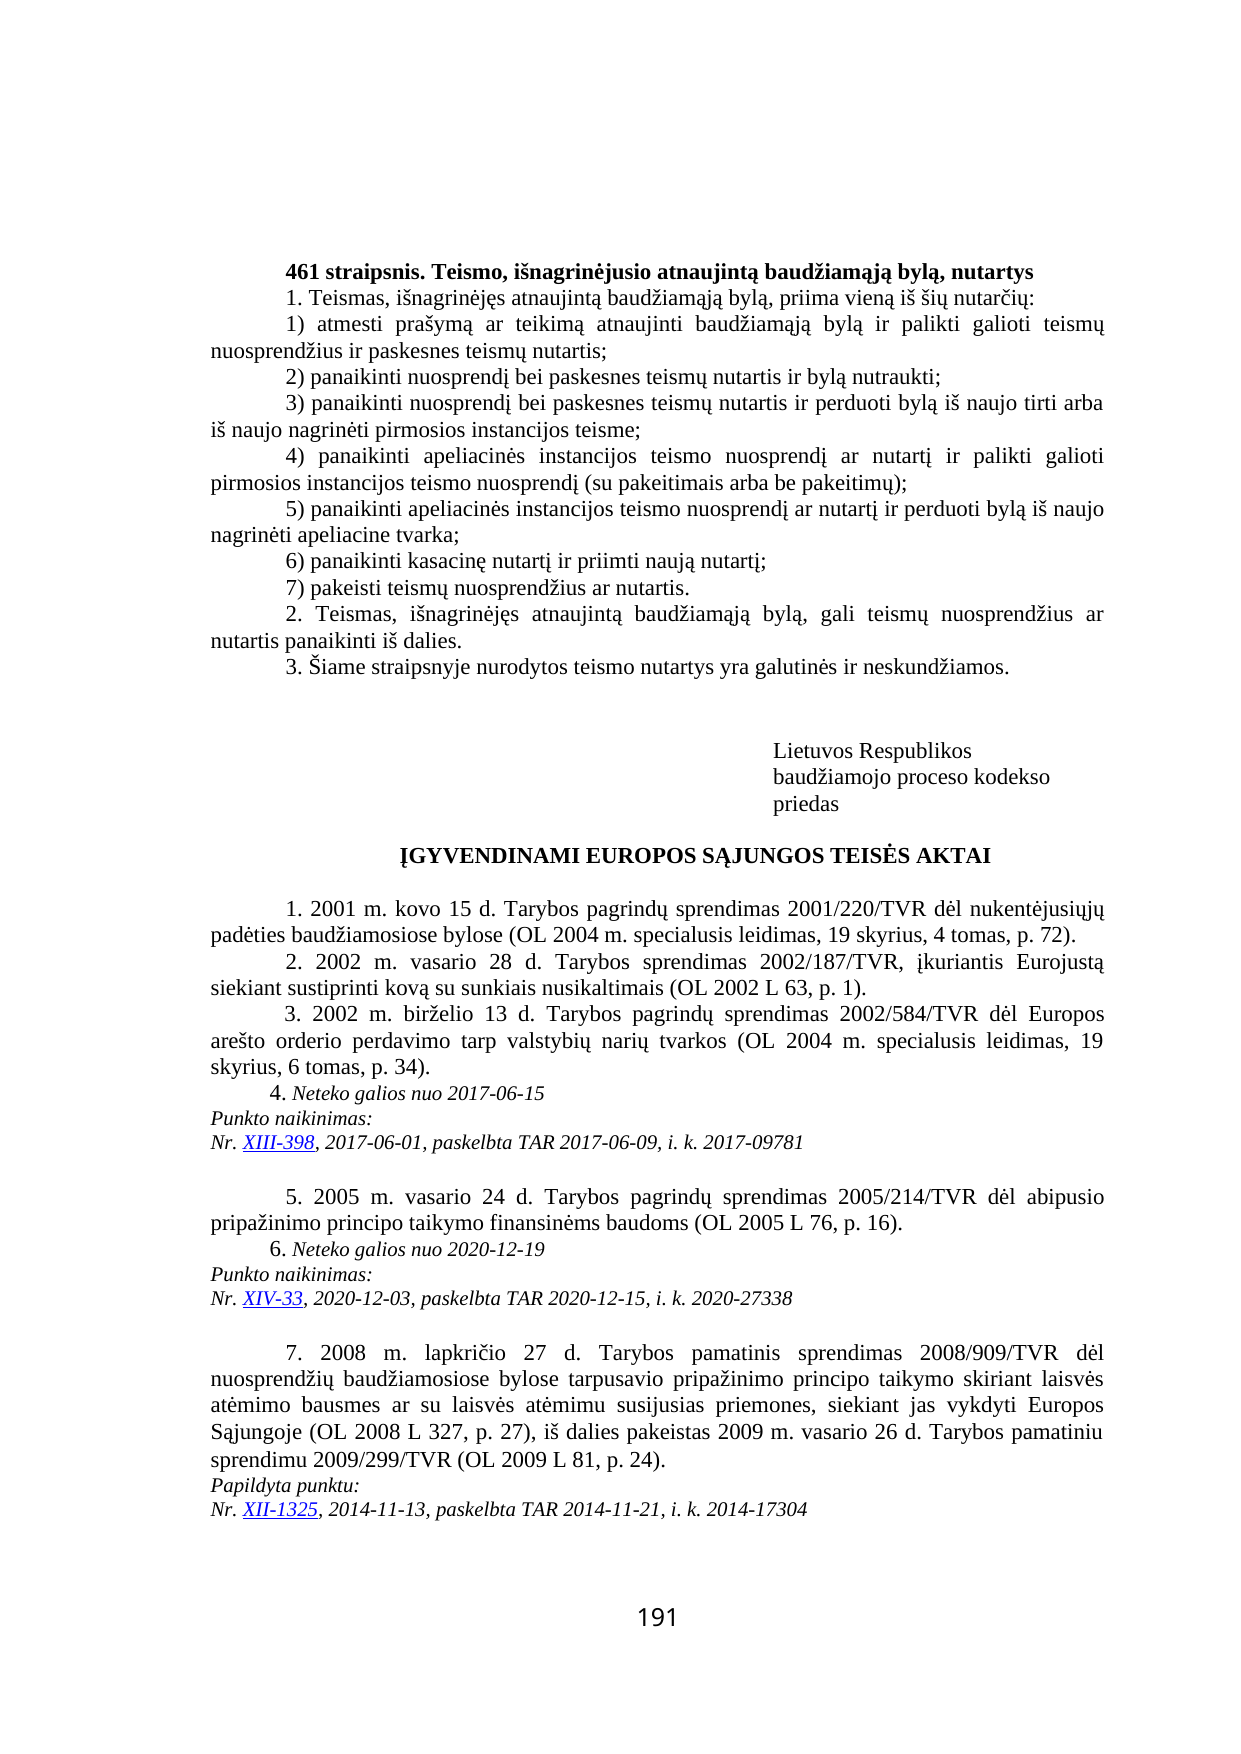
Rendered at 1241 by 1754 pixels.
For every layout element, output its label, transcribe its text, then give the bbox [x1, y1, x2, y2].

text 1. 2001 m. kovo 15 d. Tarybos pagrindų sprendimas 2001/220/TVR dėl nukentėjusiųjų padėties baudžiamosiose bylose (OL 2004 m. specialusis leidimas, 19 skyrius, 4 tomas, p. 72). [210, 895, 1105, 948]
text 4) panaikinti apeliacinės instancijos teismo nuosprendį ar nutartį ir palikti galioti pirmosios instancijos teismo nuosprendį (su pakeitimais arba be pakeitimų); [210, 442, 1105, 495]
text 3. Šiame straipsnyje nurodytos teismo nutartys yra galutinės ir neskundžiamos. [210, 653, 1105, 679]
text 1) atmesti prašymą ar teikimą atnaujinti baudžiamąją bylą ir palikti galioti teismų nuosprendžius ir paskesnes teismų nutartis; [210, 310, 1105, 363]
text 5) panaikinti apeliacinės instancijos teismo nuosprendį ar nutartį ir perduoti bylą iš naujo nagrinėti apeliacine tvarka; [210, 495, 1105, 548]
text 2) panaikinti nuosprendį bei paskesnes teismų nutartis ir bylą nutraukti; [210, 363, 1105, 389]
text 2. 2002 m. vasario 28 d. Tarybos sprendimas 2002/187/TVR, įkuriantis Eurojustą siekiant sustiprinti kovą su sunkiais nusikaltimais (OL 2002 L 63, p. 1). [210, 948, 1105, 1000]
text Nr. XII-1325, 2014-11-13, paskelbta TAR 2014-11-21, i. k. 2014-17304 [210, 1497, 1105, 1521]
text Punkto naikinimas: [210, 1262, 1105, 1286]
text priedas [773, 789, 1105, 816]
text Punkto naikinimas: [210, 1106, 1105, 1130]
text 6. Neteko galios nuo 2020-12-19 [210, 1235, 1105, 1262]
text 1. Teismas, išnagrinėjęs atnaujintą baudžiamąją bylą, priima vieną iš šių nutarčių: [210, 284, 1105, 310]
text Lietuvos Respublikos [773, 737, 1105, 763]
text 3) panaikinti nuosprendį bei paskesnes teismų nutartis ir perduoti bylą iš naujo tirti arba iš naujo nagrinėti pirmosios instancijos teisme; [210, 389, 1105, 442]
text Nr. XIII-398, 2017-06-01, paskelbta TAR 2017-06-09, i. k. 2017-09781 [210, 1130, 1105, 1154]
text 4. Neteko galios nuo 2017-06-15 [210, 1079, 1105, 1106]
text 5. 2005 m. vasario 24 d. Tarybos pagrindų sprendimas 2005/214/TVR dėl abipusio pripažinimo principo taikymo finansinėms baudoms (OL 2005 L 76, p. 16). [210, 1183, 1105, 1235]
text 7. 2008 m. lapkričio 27 d. Tarybos pamatinis sprendimas 2008/909/TVR dėl nuosprendžių baudžiamosiose bylose tarpusavio pripažinimo principo taikymo skiriant laisvės atėmimo bausmes ar su laisvės atėmimu susijusias priemones, siekiant jas vykdyti Europos Sąjungoje (OL 2008 L 327, p. 27), iš dalies pakeistas 2009 m. vasario 26 d. Tarybos pamatiniu sprendimu 2009/299/TVR (OL 2009 L 81, p. 24). [210, 1339, 1105, 1473]
text Nr. XIV-33, 2020-12-03, paskelbta TAR 2020-12-15, i. k. 2020-27338 [210, 1286, 1105, 1310]
text 7) pakeisti teismų nuosprendžius ar nutartis. [210, 574, 1105, 600]
text 6) panaikinti kasacinę nutartį ir priimti naują nutartį; [210, 548, 1105, 574]
text baudžiamojo proceso kodekso [773, 763, 1105, 789]
text Papildyta punktu: [210, 1473, 1105, 1497]
text 461 straipsnis. Teismo, išnagrinėjusio atnaujintą baudžiamąją bylą, nutartys [285, 258, 1105, 284]
text 3. 2002 m. birželio 13 d. Tarybos pagrindų sprendimas 2002/584/TVR dėl Europos arešto orderio perdavimo tarp valstybių narių tvarkos (OL 2004 m. specialusis leidimas, 19 skyrius, 6 tomas, p. 34). [210, 1000, 1105, 1079]
text 2. Teismas, išnagrinėjęs atnaujintą baudžiamąją bylą, gali teismų nuosprendžius ar nutartis panaikinti iš dalies. [210, 600, 1105, 653]
text ĮGYVENDINAMI EUROPOS SĄJUNGOS TEISĖS AKTAI [210, 842, 1105, 869]
